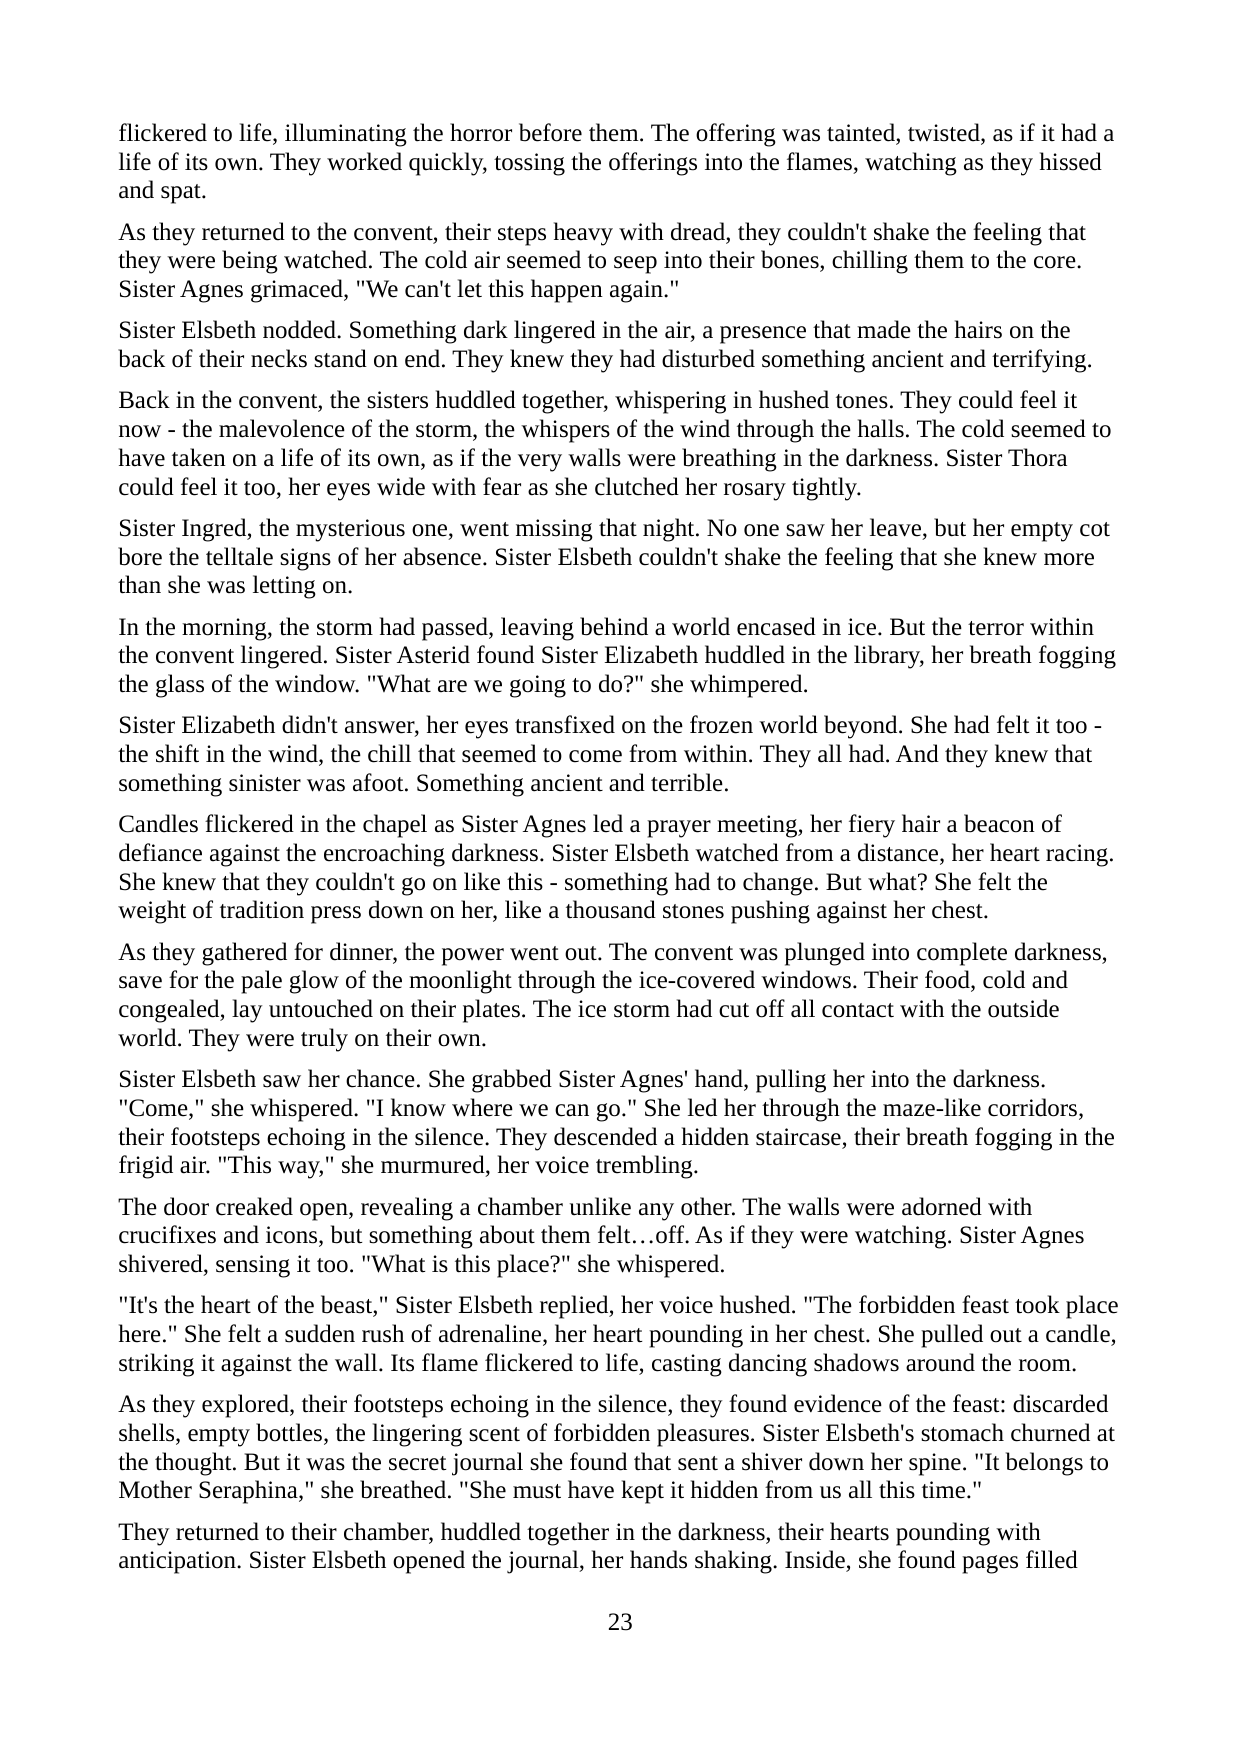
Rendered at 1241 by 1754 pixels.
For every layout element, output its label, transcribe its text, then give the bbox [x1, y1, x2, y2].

text Sister Elizabeth didn't answer, her eyes transfixed on the frozen world beyond. She had felt it too - the shift in the wind, the chill that seemed to come from within. They all had. And they knew that something sinister was afoot. Something ancient and terrible. [118, 711, 1122, 797]
text In the morning, the storm had passed, leaving behind a world encased in ice. But the terror within the convent lingered. Sister Asterid found Sister Elizabeth huddled in the library, her breath fogging the glass of the window. "What are we going to do?" she whimpered. [118, 612, 1122, 698]
text Candles flickered in the chapel as Sister Agnes led a prayer meeting, her fiery hair a beacon of defiance against the encroaching darkness. Sister Elsbeth watched from a distance, her heart racing. She knew that they couldn't go on like this - something had to change. But what? She felt the weight of tradition press down on her, like a thousand stones pushing against her chest. [118, 809, 1122, 924]
text "It's the heart of the beast," Sister Elsbeth replied, her voice hushed. "The forbidden feast took place here." She felt a sudden rush of adrenaline, her heart pounding in her chest. She pulled out a candle, striking it against the wall. Its flame flickered to life, casting dancing shadows around the room. [118, 1291, 1122, 1377]
text As they explored, their footsteps echoing in the silence, they found evidence of the feast: discarded shells, empty bottles, the lingering scent of forbidden pleasures. Sister Elsbeth's stomach churned at the thought. But it was the secret journal she found that sent a shiver down her spine. "It belongs to Mother Seraphina," she breathed. "She must have kept it hidden from us all this time." [118, 1389, 1122, 1504]
text As they gathered for dinner, the power went out. The convent was plunged into complete darkness, save for the pale glow of the moonlight through the ice-covered windows. Their food, cold and congealed, lay untouched on their plates. The ice storm had cut off all contact with the outside world. They were truly on their own. [118, 937, 1122, 1052]
text Back in the convent, the sisters huddled together, whispering in hushed tones. They could feel it now - the malevolence of the storm, the whispers of the wind through the halls. The cold seemed to have taken on a life of its own, as if the very walls were breathing in the darkness. Sister Thora could feel it too, her eyes wide with fear as she clutched her rosary tightly. [118, 386, 1122, 501]
text Sister Ingred, the mysterious one, went missing that night. No one saw her leave, but her empty cot bore the telltale signs of her absence. Sister Elsbeth couldn't shake the feeling that she knew more than she was letting on. [118, 513, 1122, 599]
text Sister Elsbeth nodded. Something dark lingered in the air, a presence that made the hairs on the back of their necks stand on end. They knew they had disturbed something ancient and terrifying. [118, 316, 1122, 373]
text The door creaked open, revealing a chamber unlike any other. The walls were adorned with crucifixes and icons, but something about them felt…off. As if they were watching. Sister Agnes shivered, sensing it too. "What is this place?" she whispered. [118, 1192, 1122, 1278]
text Sister Elsbeth saw her chance. She grabbed Sister Agnes' hand, pulling her into the darkness. "Come," she whispered. "I know where we can go." She led her through the maze-like corridors, their footsteps echoing in the silence. They descended a hidden staircase, their breath fogging in the frigid air. "This way," she murmured, her voice trembling. [118, 1064, 1122, 1179]
text They returned to their chamber, huddled together in the darkness, their hearts pounding with anticipation. Sister Elsbeth opened the journal, her hands shaking. Inside, she found pages filled [118, 1517, 1122, 1574]
text As they returned to the convent, their steps heavy with dread, they couldn't shake the feeling that they were being watched. The cold air seemed to seep into their bones, chilling them to the core. Sister Agnes grimaced, "We can't let this happen again." [118, 217, 1122, 303]
text flickered to life, illuminating the horror before them. The offering was tainted, twisted, as if it had a life of its own. They worked quickly, tossing the offerings into the flames, watching as they hissed and spat. [118, 118, 1122, 204]
